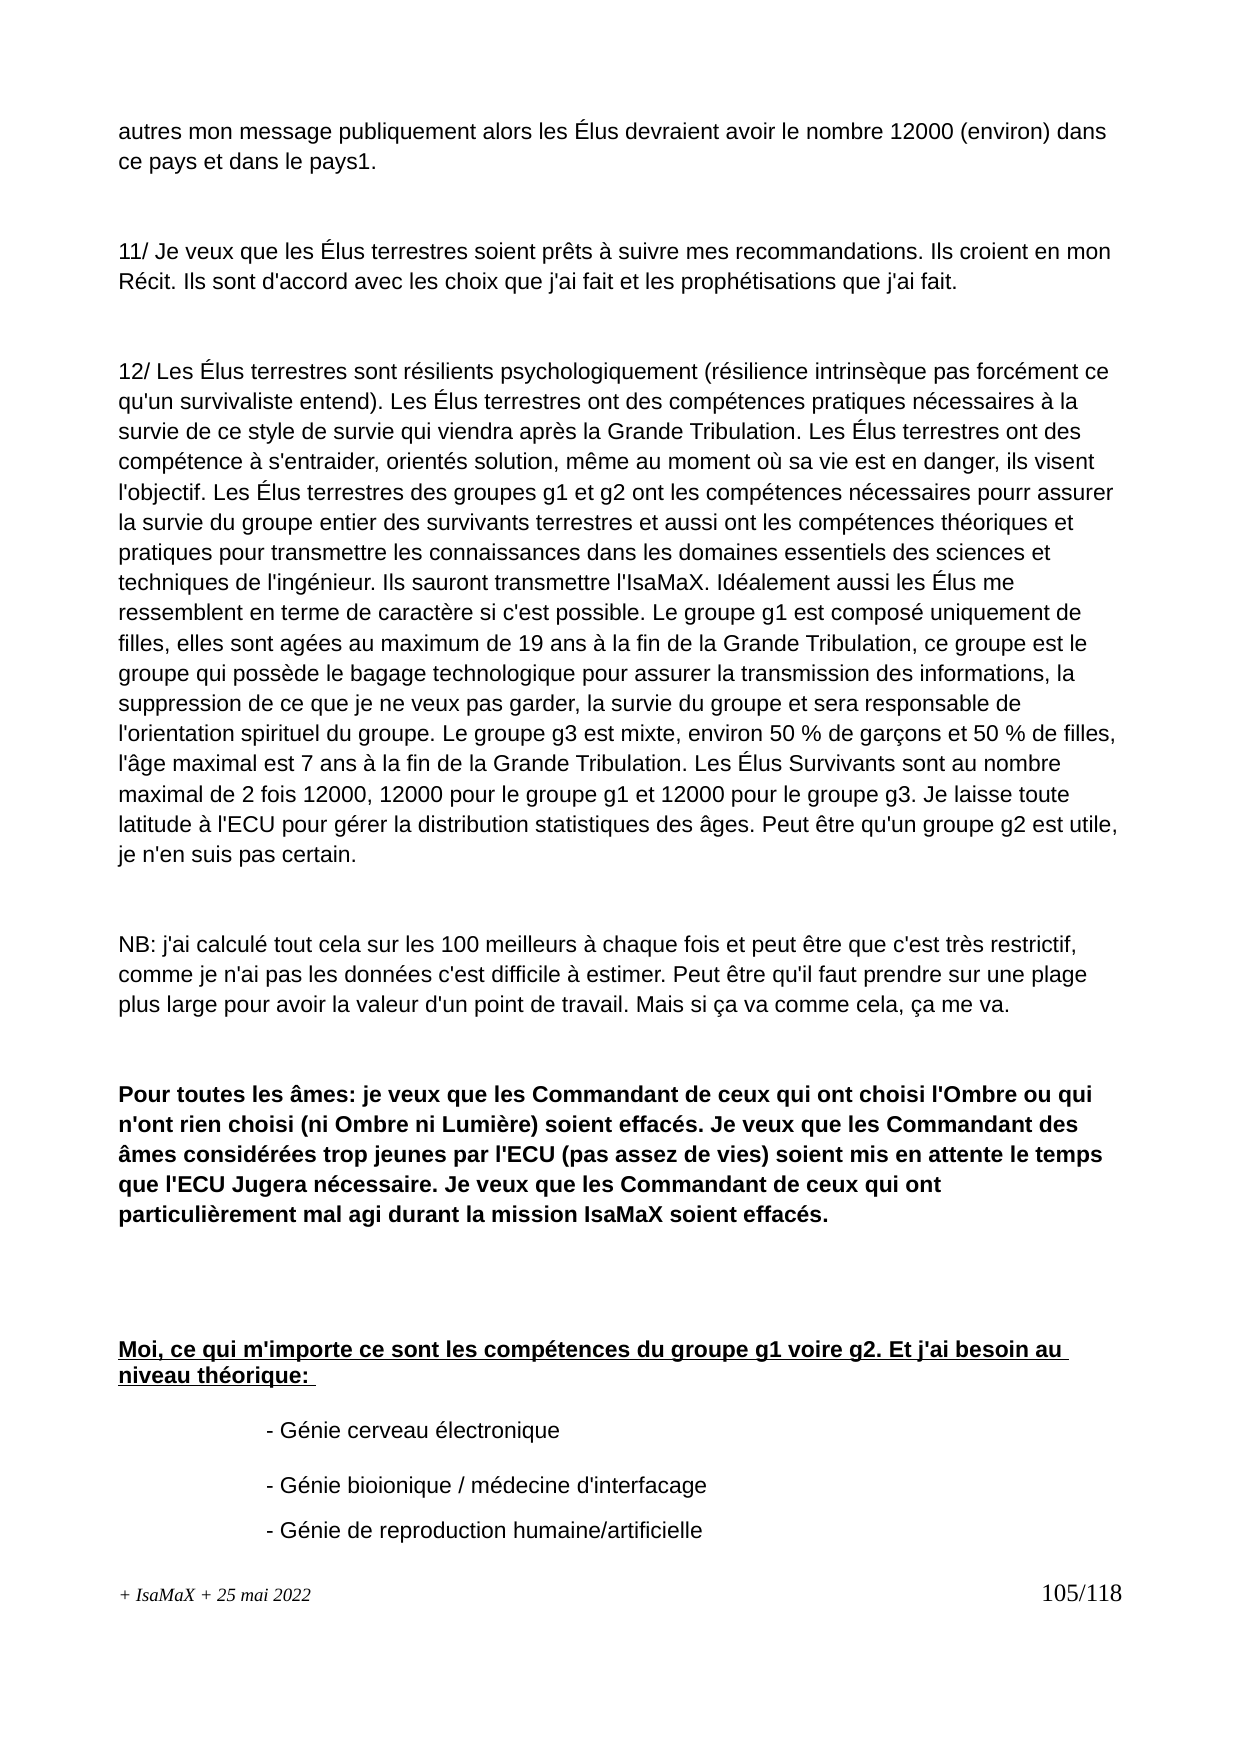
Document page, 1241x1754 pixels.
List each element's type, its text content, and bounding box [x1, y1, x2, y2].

text Pour toutes les âmes: je veux que les Commandant de ceux qui ont choisi l'Ombre ou qui n'ont rien choisi (ni Ombre ni Lumière) soient effacés. Je veux que les Commandant des âmes considérées trop jeunes par l'ECU (pas assez de vies) soient mis en attente le temps que l'ECU Jugera nécessaire. Je veux que les Commandant de ceux qui ont particulièrement mal agi durant la mission IsaMaX soient effacés. [118, 1081, 1122, 1228]
text 11/ Je veux que les Élus terrestres soient prêts à suivre mes recommandations. Ils croient en mon Récit. Ils sont d'accord avec les choix que j'ai fait et les prophétisations que j'ai fait. [118, 238, 1122, 294]
text Moi, ce qui m'importe ce sont les compétences du groupe g1 voire g2. Et j'ai besoin au niveau théorique: [118, 1336, 1122, 1388]
text - Génie cerveau électronique [118, 1417, 1122, 1444]
text autres mon message publiquement alors les Élus devraient avoir le nombre 12000 (environ) dans ce pays et dans le pays1. [118, 118, 1122, 175]
text NB: j'ai calculé tout cela sur les 100 meilleurs à chaque fois et peut être que c'est très restrictif, comme je n'ai pas les données c'est difficile à estimer. Peut être qu'il faut prendre sur une plage plus large pour avoir la valeur d'un point de travail. Mais si ça va comme cela, ça me va. [118, 931, 1122, 1017]
text - Génie de reproduction humaine/artificielle [118, 1517, 1122, 1543]
text - Génie bioionique / médecine d'interfacage [118, 1472, 1122, 1499]
text 12/ Les Élus terrestres sont résilients psychologiquement (résilience intrinsèque pas forcément ce qu'un survivaliste entend). Les Élus terrestres ont des compétences pratiques nécessaires à la survie de ce style de survie qui viendra après la Grande Tribulation. Les Élus terrestres ont des compétence à s'entraider, orientés solution, même au moment où sa vie est en danger, ils visent l'objectif. Les Élus terrestres des groupes g1 et g2 ont les compétences nécessaires pourr assurer la survie du groupe entier des survivants terrestres et aussi ont les compétences théoriques et pratiques pour transmettre les connaissances dans les domaines essentiels des sciences et techniques de l'ingénieur. Ils sauront transmettre l'IsaMaX. Idéalement aussi les Élus me ressemblent en terme de caractère si c'est possible. Le groupe g1 est composé uniquement de filles, elles sont agées au maximum de 19 ans à la fin de la Grande Tribulation, ce groupe est le groupe qui possède le bagage technologique pour assurer la transmission des informations, la suppression de ce que je ne veux pas garder, la survie du groupe et sera responsable de l'orientation spirituel du groupe. Le groupe g3 est mixte, environ 50 % de garçons et 50 % de filles, l'âge maximal est 7 ans à la fin de la Grande Tribulation. Les Élus Survivants sont au nombre maximal de 2 fois 12000, 12000 pour le groupe g1 et 12000 pour le groupe g3. Je laisse toute latitude à l'ECU pour gérer la distribution statistiques des âges. Peut être qu'un groupe g2 est utile, je n'en suis pas certain. [118, 358, 1122, 867]
